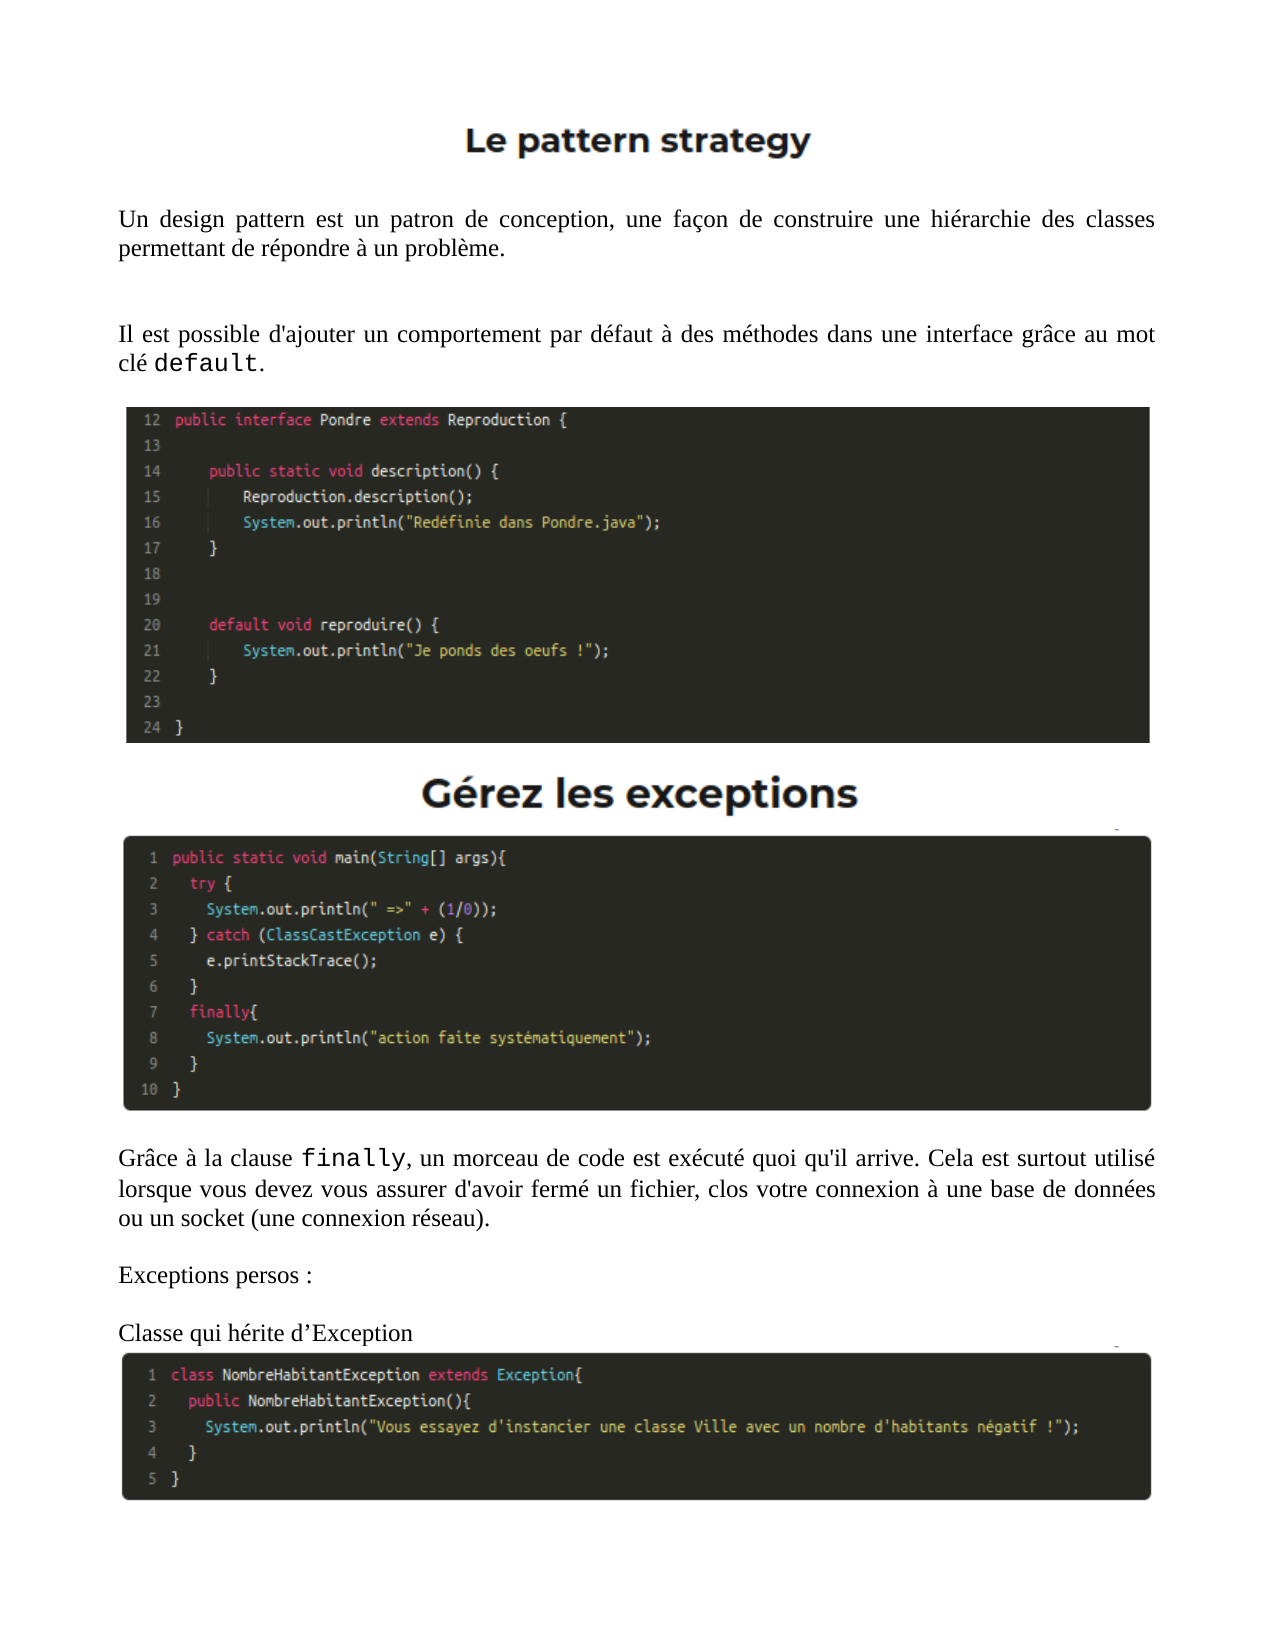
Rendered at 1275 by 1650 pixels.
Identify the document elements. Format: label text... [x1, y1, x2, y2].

text Exceptions persos : [118, 1260, 1157, 1289]
picture [412, 771, 863, 821]
text Un design pattern est un patron de conception, une façon de construire une hiérarchie des classes permettant de répondre à un problème. [118, 204, 1157, 262]
picture [457, 118, 818, 165]
picture [118, 1346, 1157, 1506]
text Il est possible d'ajouter un comportement par défaut à des méthodes dans une interface grâce au mot clé default. [118, 319, 1157, 379]
text Classe qui hérite d’Exception [118, 1318, 1157, 1346]
picture [118, 407, 1157, 743]
text Grâce à la clause finally, un morceau de code est exécuté quoi qu'il arrive. Cela est surtout utilisé lorsque vous devez vous assurer d'avoir fermé un fichier, clos votre connexion à une base de données ou un socket (une connexion réseau). [118, 1143, 1157, 1232]
picture [118, 829, 1157, 1115]
